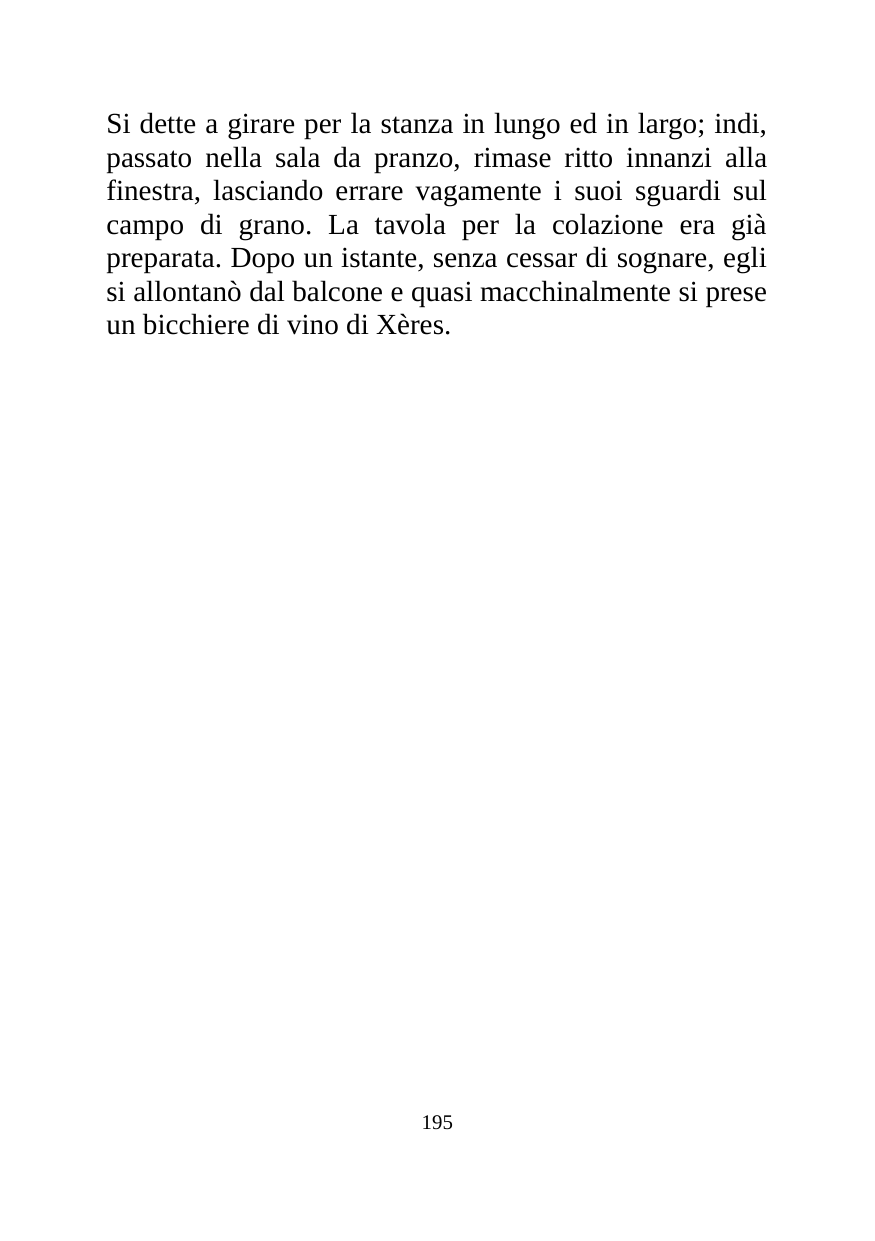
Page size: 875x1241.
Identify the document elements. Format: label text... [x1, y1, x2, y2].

text Si dette a girare per la stanza in lungo ed in largo; indi, passato nella sala da pranzo, rimase ritto innanzi alla finestra, lasciando errare vagamente i suoi sguardi sul campo di grano. La tavola per la colazione era già preparata. Dopo un istante, senza cessar di sognare, egli si allontanò dal balcone e quasi macchinalmente si prese un bicchiere di vino di Xères. [106, 106, 768, 341]
